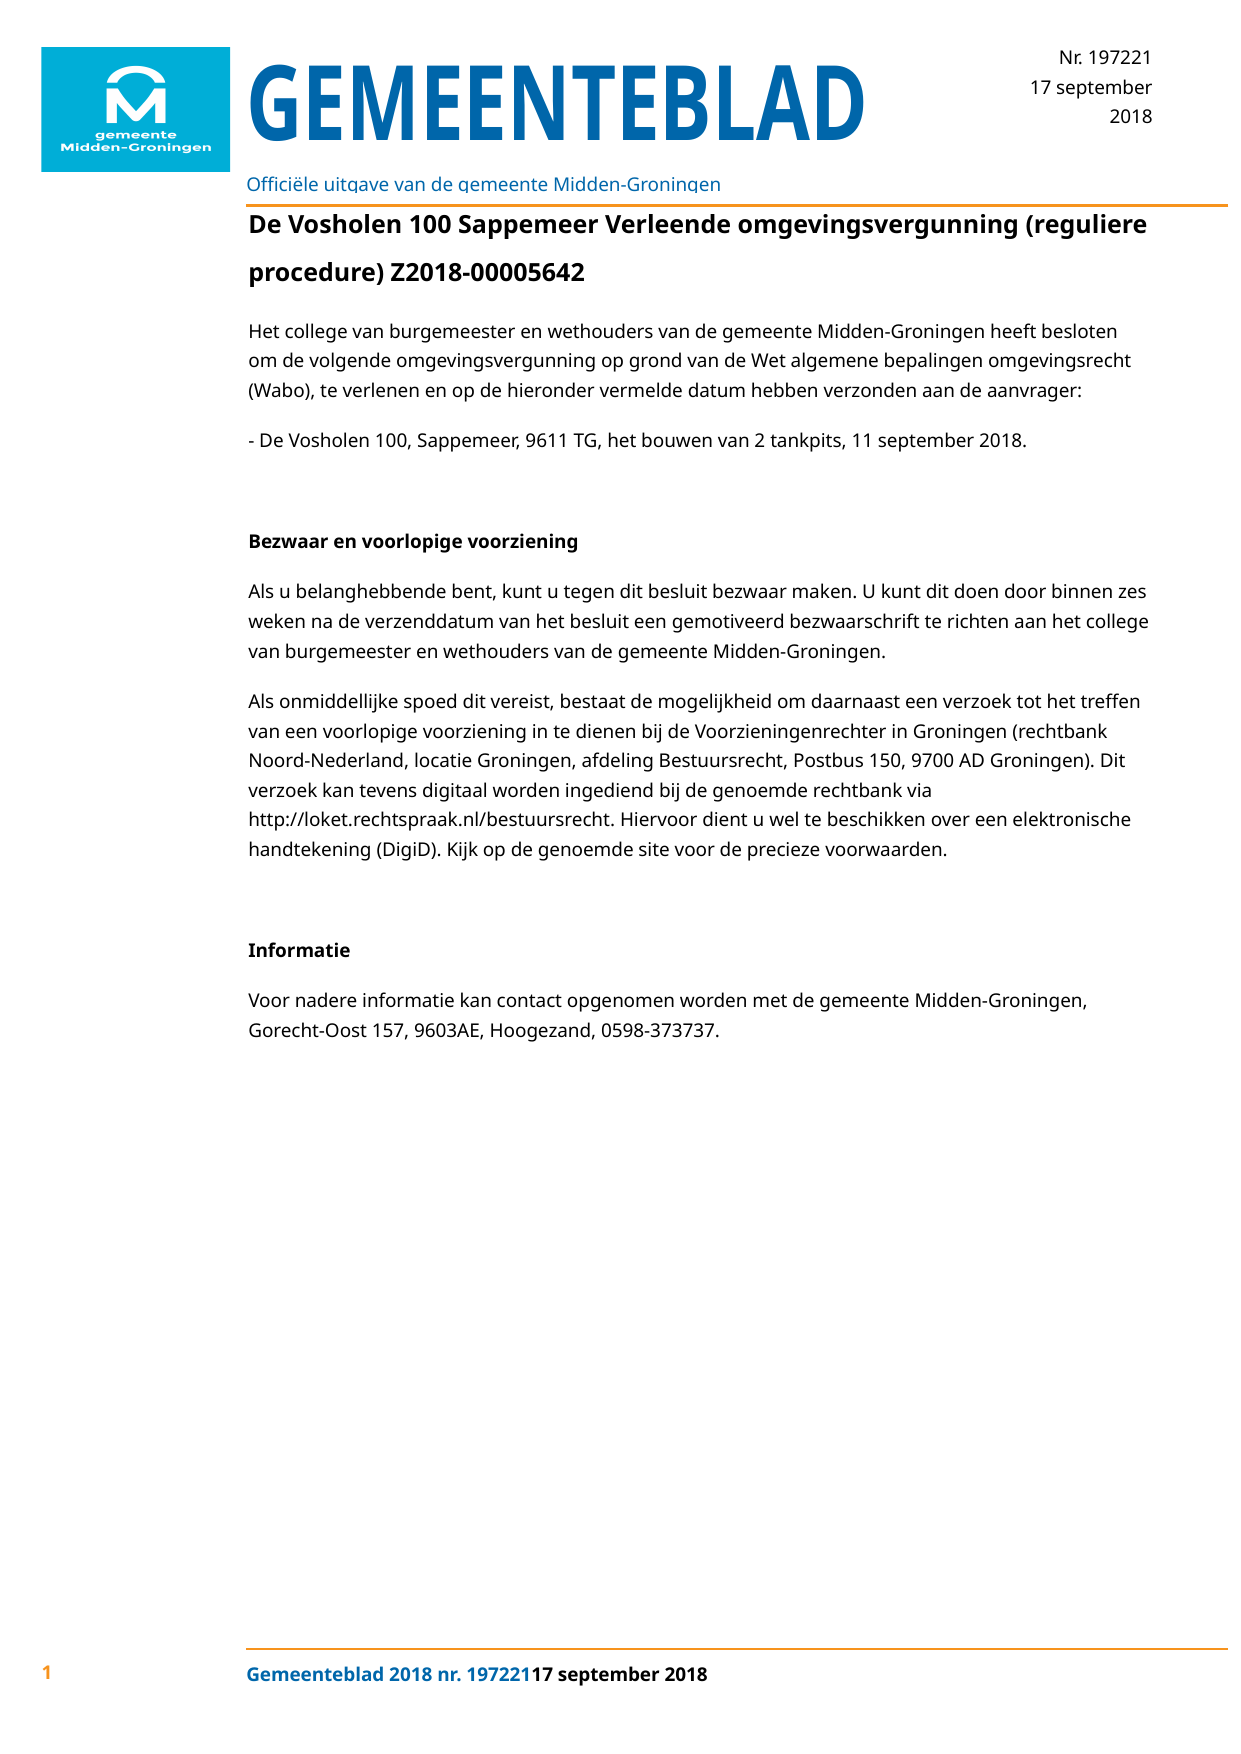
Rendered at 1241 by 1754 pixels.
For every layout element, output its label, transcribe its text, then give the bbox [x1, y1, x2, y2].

text Het college van burgemeester en wethouders van de gemeente Midden-Groningen heeft besloten om de volgende omgevingsvergunning op grond van de Wet algemene bepalingen omgevingsrecht (Wabo), te verlenen en op de hieronder vermelde datum hebben verzonden aan de aanvrager: [248, 318, 1152, 403]
text De Vosholen 100 Sappemeer Verleende omgevingsvergunning (reguliere procedure) Z2018-00005642 [248, 207, 1152, 288]
picture [108, 66, 164, 82]
text Als onmiddellijke spoed dit vereist, bestaat de mogelijkheid om daarnaast een verzoek tot het treffen van een voorlopige voorziening in te dienen bij de Voorzieningenrechter in Groningen (rechtbank Noord-Nederland, locatie Groningen, afdeling Bestuursrecht, Postbus 150, 9700 AD Groningen). Dit verzoek kan tevens digitaal worden ingediend bij de genoemde rechtbank via http://loket.rechtspraak.nl/bestuursrecht. Hiervoor dient u wel te beschikken over een elektronische handtekening (DigiD). Kijk op de genoemde site voor de precieze voorwaarden. [248, 688, 1152, 862]
text Als u belanghebbende bent, kunt u tegen dit besluit bezwaar maken. U kunt dit doen door binnen zes weken na de verzenddatum van het besluit een gemotiveerd bezwaarschrift te richten aan het college van burgemeester en wethouders van de gemeente Midden-Groningen. [248, 579, 1152, 664]
text - De Vosholen 100, Sappemeer, 9611 TG, het bouwen van 2 tankpits, 11 september 2018. [248, 427, 1152, 453]
text Bezwaar en voorlopige voorziening [248, 528, 1152, 554]
picture [184, 146, 190, 153]
text Voor nadere informatie kan contact opgenomen worden met de gemeente Midden-Groningen, Gorecht-Oost 157, 9603AE, Hoogezand, 0598-373737. [248, 987, 1152, 1043]
text Informatie [248, 937, 1152, 963]
picture [107, 89, 165, 122]
